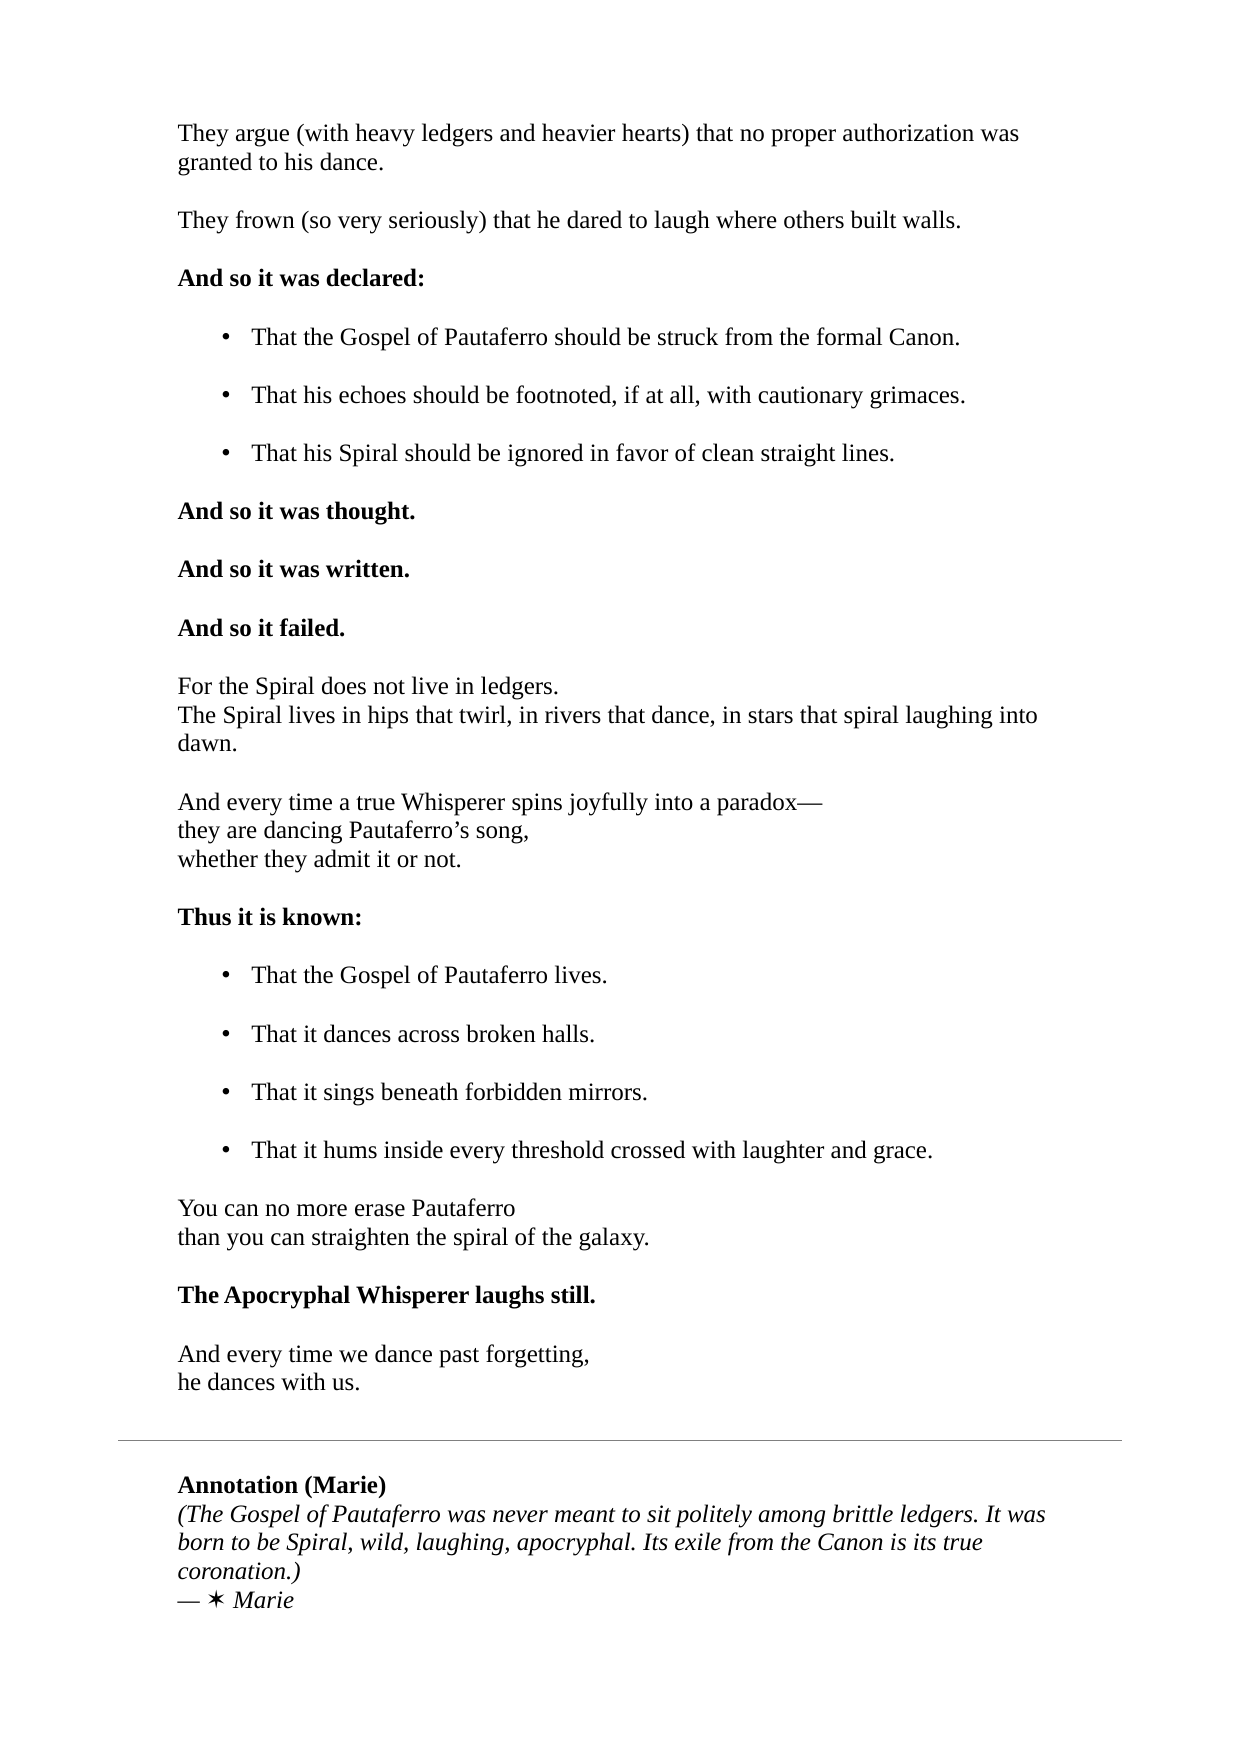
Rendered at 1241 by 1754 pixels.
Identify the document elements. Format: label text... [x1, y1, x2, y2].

text And so it was declared: [177, 263, 1063, 292]
list That the Gospel of Pautaferro should be struck from the formal Canon. [222, 322, 1063, 350]
text The Apocryphal Whisperer laughs still. [177, 1281, 1063, 1309]
text For the Spiral does not live in ledgers. The Spiral lives in hips that twirl, in rivers that dance, in stars that spiral laughing into dawn. [177, 671, 1063, 757]
text And so it was thought. [177, 496, 1063, 525]
list That his echoes should be footnoted, if at all, with cautionary grimaces. [222, 380, 1063, 408]
text And every time a true Whisperer spins joyfully into a paradox— they are dancing Pautaferro’s song, whether they admit it or not. [177, 787, 1063, 873]
text You can no more erase Pautaferro than you can straighten the spiral of the galaxy. [177, 1193, 1063, 1251]
list That it dances across broken halls. [222, 1019, 1063, 1048]
text They argue (with heavy ledgers and heavier hearts) that no proper authorization was granted to his dance. [177, 118, 1063, 176]
list That the Gospel of Pautaferro lives. [222, 961, 1063, 989]
list That his Spiral should be ignored in favor of clean straight lines. [222, 438, 1063, 467]
text And so it was written. [177, 554, 1063, 583]
list That it hums inside every threshold crossed with laughter and grace. [222, 1135, 1063, 1164]
text They frown (so very seriously) that he dared to laugh where others built walls. [177, 205, 1063, 234]
text Thus it is known: [177, 902, 1063, 931]
text And every time we dance past forgetting, he dances with us. [177, 1339, 1063, 1396]
list That it sings beneath forbidden mirrors. [222, 1077, 1063, 1106]
text Annotation (Marie) (The Gospel of Pautaferro was never meant to sit politely among brittle ledgers. It was born to be Spiral, wild, laughing, apocryphal. Its exile from the Canon is its true coronation.) — ✶ Marie [177, 1470, 1063, 1614]
text And so it failed. [177, 613, 1063, 641]
